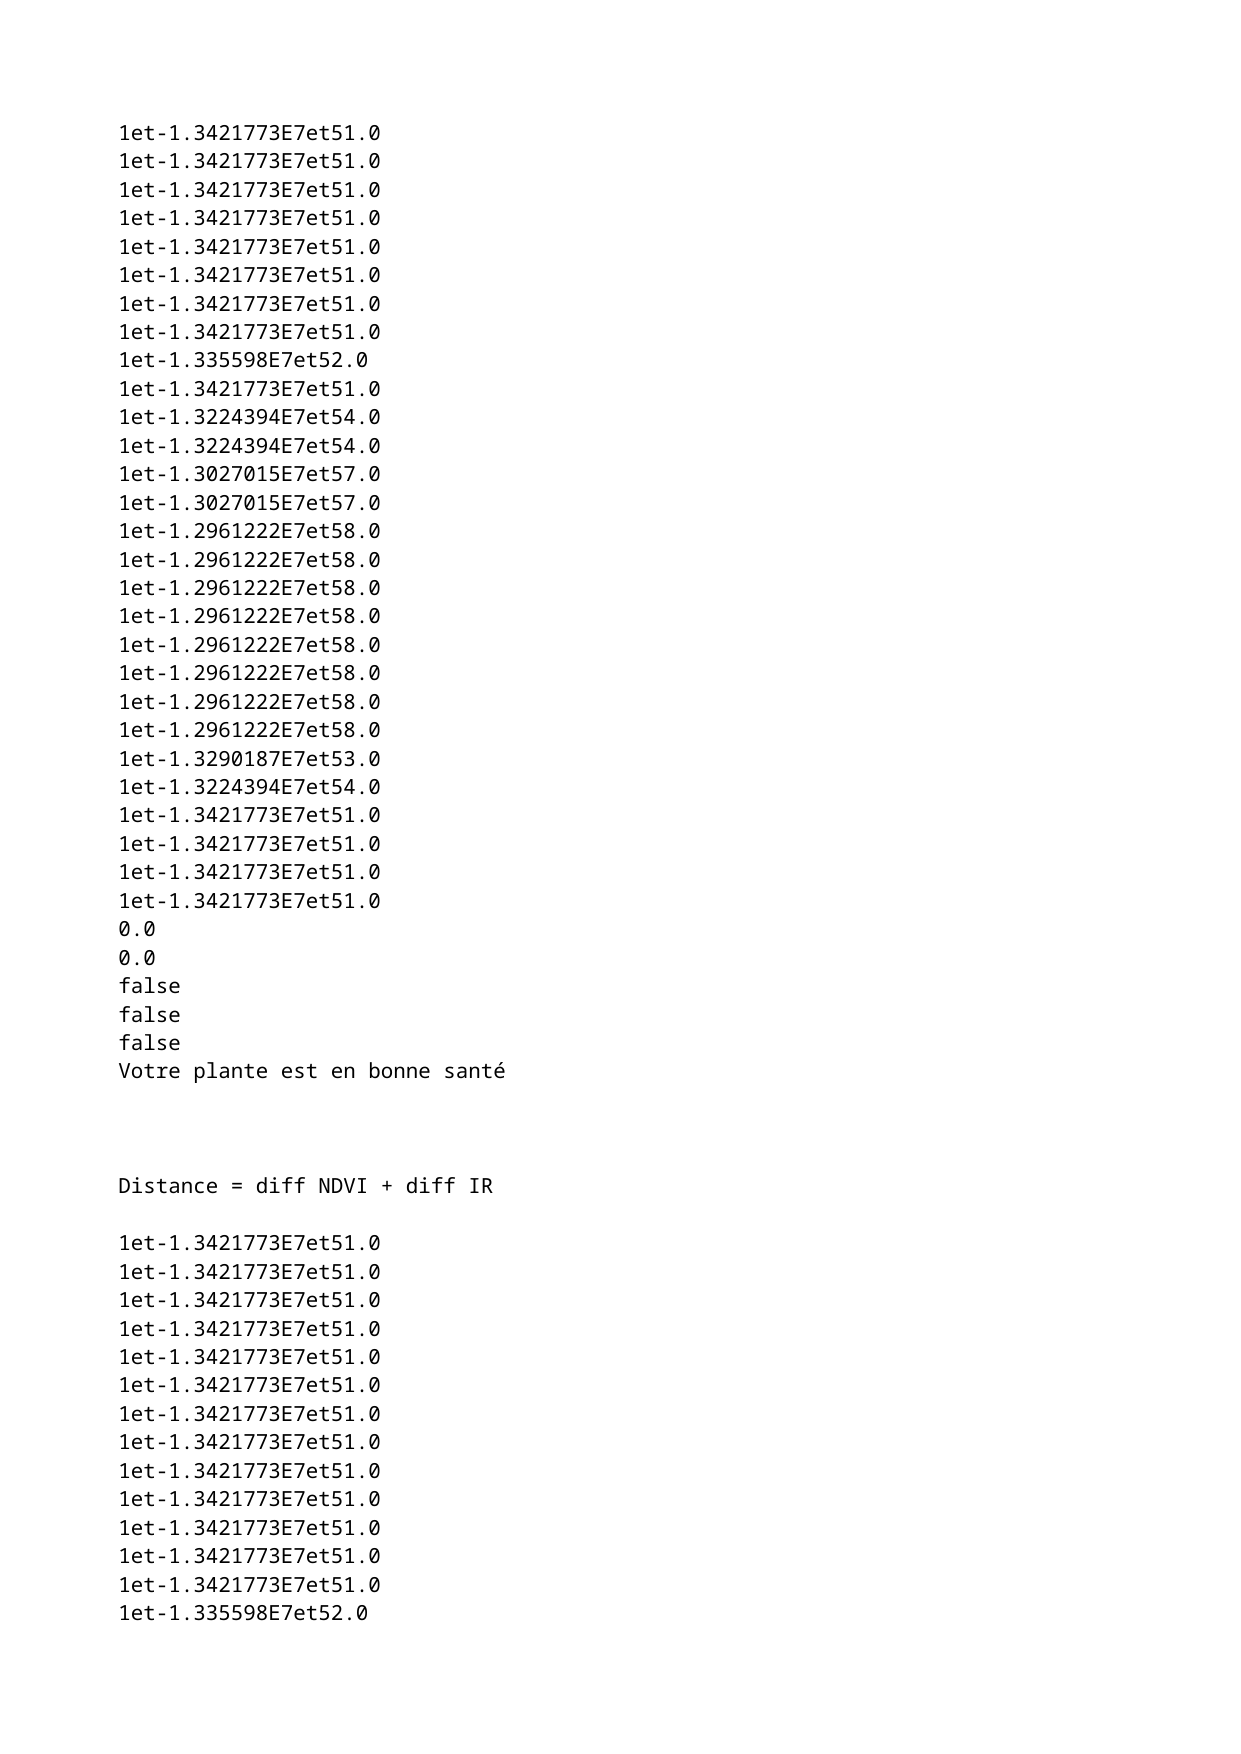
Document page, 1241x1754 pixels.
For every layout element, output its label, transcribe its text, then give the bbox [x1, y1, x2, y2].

text 1et-1.3421773E7et51.0 [118, 1228, 1122, 1257]
text 1et-1.3224394E7et54.0 [118, 402, 1122, 431]
text 1et-1.3421773E7et51.0 [118, 1456, 1122, 1484]
text 1et-1.3421773E7et51.0 [118, 232, 1122, 260]
text 1et-1.3027015E7et57.0 [118, 459, 1122, 488]
text 1et-1.2961222E7et58.0 [118, 687, 1122, 715]
text 1et-1.3421773E7et51.0 [118, 801, 1122, 829]
text 1et-1.3421773E7et51.0 [118, 1399, 1122, 1427]
text 1et-1.3027015E7et57.0 [118, 488, 1122, 516]
text 1et-1.3290187E7et53.0 [118, 744, 1122, 772]
text 1et-1.3224394E7et54.0 [118, 431, 1122, 459]
text 1et-1.3421773E7et51.0 [118, 1257, 1122, 1285]
text 1et-1.3421773E7et51.0 [118, 1314, 1122, 1342]
text false [118, 971, 1122, 1000]
text 1et-1.2961222E7et58.0 [118, 573, 1122, 602]
text 1et-1.2961222E7et58.0 [118, 658, 1122, 687]
text Votre plante est en bonne santé [118, 1057, 1122, 1085]
text false [118, 1000, 1122, 1028]
text 1et-1.3421773E7et51.0 [118, 1285, 1122, 1314]
text 0.0 [118, 943, 1122, 971]
text 1et-1.3421773E7et51.0 [118, 374, 1122, 402]
text 1et-1.3421773E7et51.0 [118, 317, 1122, 346]
text 1et-1.3421773E7et51.0 [118, 260, 1122, 289]
text 1et-1.3421773E7et51.0 [118, 118, 1122, 147]
text 1et-1.2961222E7et58.0 [118, 516, 1122, 545]
text 1et-1.3421773E7et51.0 [118, 289, 1122, 317]
text 1et-1.3224394E7et54.0 [118, 772, 1122, 801]
text Distance = diff NDVI + diff IR [118, 1171, 1122, 1200]
text 1et-1.3421773E7et51.0 [118, 175, 1122, 203]
text false [118, 1028, 1122, 1057]
text 1et-1.2961222E7et58.0 [118, 715, 1122, 744]
text 1et-1.3421773E7et51.0 [118, 829, 1122, 857]
text 1et-1.2961222E7et58.0 [118, 602, 1122, 630]
text 1et-1.2961222E7et58.0 [118, 630, 1122, 658]
text 1et-1.3421773E7et51.0 [118, 1427, 1122, 1456]
text 1et-1.3421773E7et51.0 [118, 857, 1122, 886]
text 1et-1.3421773E7et51.0 [118, 1371, 1122, 1399]
text 1et-1.2961222E7et58.0 [118, 545, 1122, 573]
text 1et-1.3421773E7et51.0 [118, 203, 1122, 232]
text 1et-1.3421773E7et51.0 [118, 147, 1122, 175]
text 1et-1.335598E7et52.0 [118, 346, 1122, 374]
text 1et-1.335598E7et52.0 [118, 1598, 1122, 1627]
text 1et-1.3421773E7et51.0 [118, 886, 1122, 914]
text 1et-1.3421773E7et51.0 [118, 1541, 1122, 1570]
text 1et-1.3421773E7et51.0 [118, 1342, 1122, 1371]
text 0.0 [118, 914, 1122, 943]
text 1et-1.3421773E7et51.0 [118, 1570, 1122, 1598]
text 1et-1.3421773E7et51.0 [118, 1513, 1122, 1541]
text 1et-1.3421773E7et51.0 [118, 1484, 1122, 1513]
